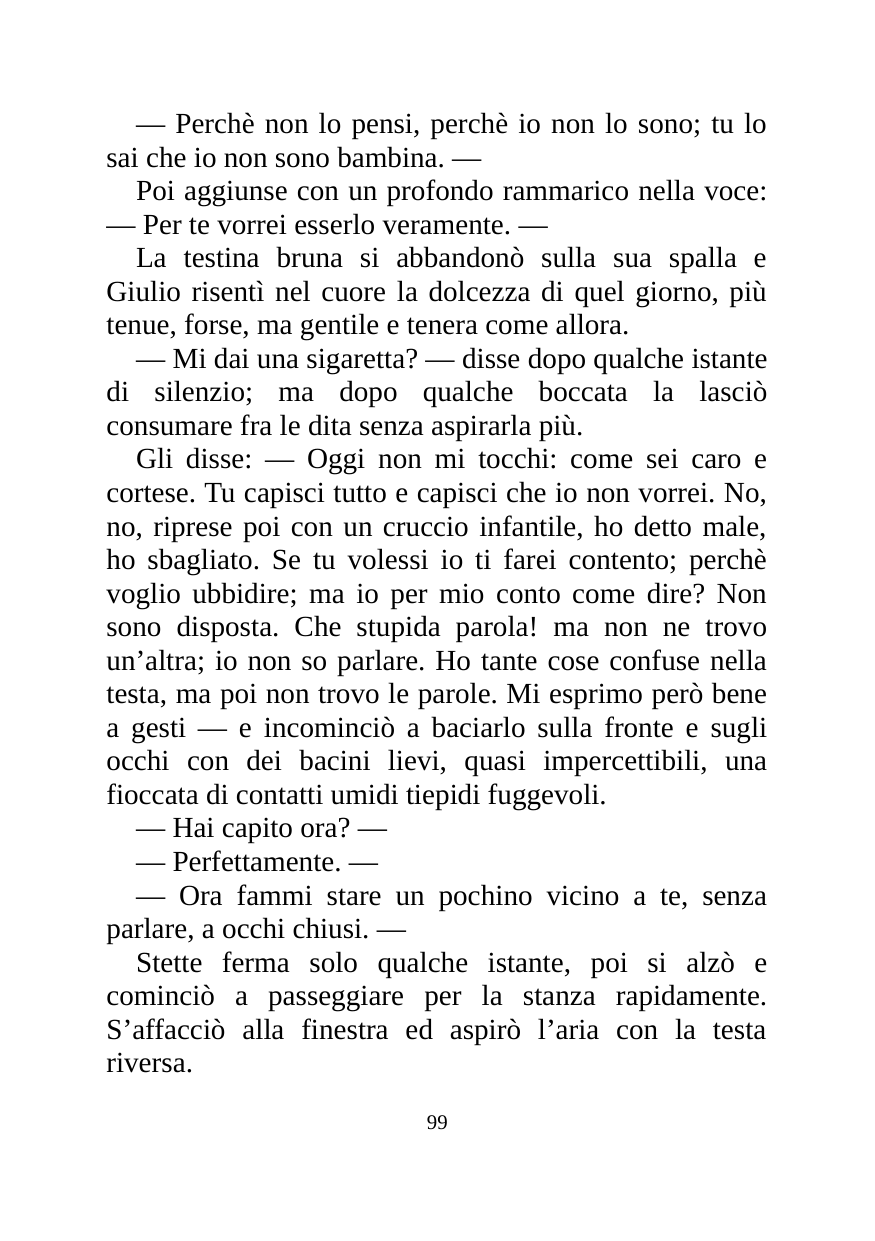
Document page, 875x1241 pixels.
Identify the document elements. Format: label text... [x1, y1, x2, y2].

text — Hai capito ora? — [106, 811, 768, 844]
text Poi aggiunse con un profondo rammarico nella voce: — Per te vorrei esserlo veramente. — [106, 173, 768, 240]
text — Perchè non lo pensi, perchè io non lo sono; tu lo sai che io non sono bambina. — [106, 106, 768, 173]
text Stette ferma solo qualche istante, poi si alzò e cominciò a passeggiare per la stanza rapidamente. S’affacciò alla finestra ed aspirò l’aria con la testa riversa. [106, 945, 768, 1079]
text — Ora fammi stare un pochino vicino a te, senza parlare, a occhi chiusi. — [106, 878, 768, 945]
text — Perfettamente. — [106, 844, 768, 878]
text — Mi dai una sigaretta? — disse dopo qualche istante di silenzio; ma dopo qualche boccata la lasciò consumare fra le dita senza aspirarla più. [106, 341, 768, 442]
text Gli disse: — Oggi non mi tocchi: come sei caro e cortese. Tu capisci tutto e capisci che io non vorrei. No, no, riprese poi con un cruccio infantile, ho detto male, ho sbagliato. Se tu volessi io ti farei contento; perchè voglio ubbidire; ma io per mio conto come dire? Non sono disposta. Che stupida parola! ma non ne trovo un’altra; io non so parlare. Ho tante cose confuse nella testa, ma poi non trovo le parole. Mi esprimo però bene a gesti — e incominciò a baciarlo sulla fronte e sugli occhi con dei bacini lievi, quasi impercettibili, una fioccata di contatti umidi tiepidi fuggevoli. [106, 442, 768, 811]
text La testina bruna si abbandonò sulla sua spalla e Giulio risentì nel cuore la dolcezza di quel giorno, più tenue, forse, ma gentile e tenera come allora. [106, 240, 768, 341]
